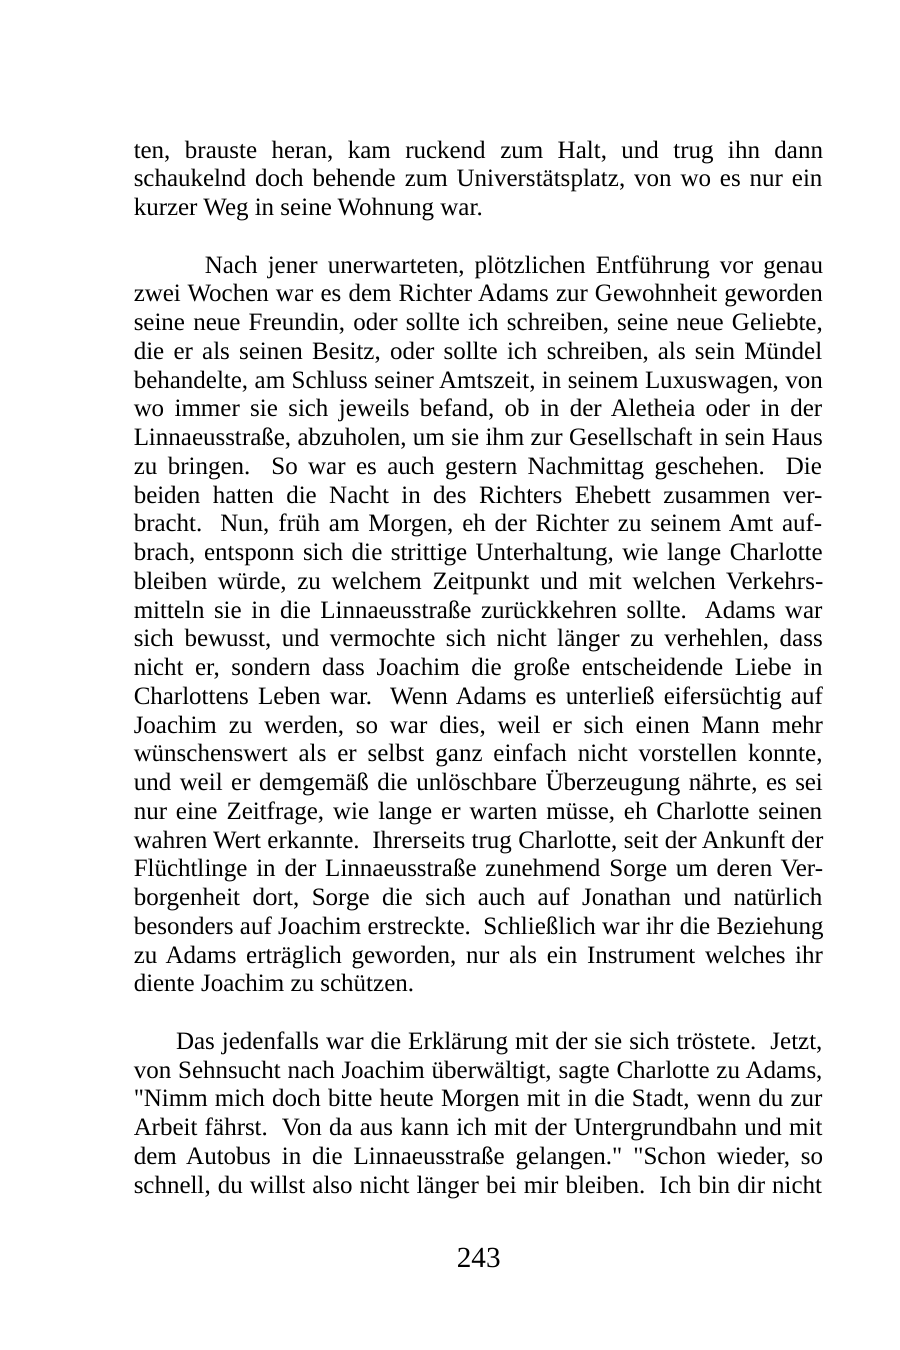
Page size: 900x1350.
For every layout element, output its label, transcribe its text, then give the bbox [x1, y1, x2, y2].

text ten, brauste heran, kam ruckend zum Halt, und trug ihn dann schaukelnd doch behende zum Universtätsplatz, von wo es nur ein kurzer Weg in seine Wohnung war. [133, 135, 823, 221]
text Nach jener unerwarteten, plötzlichen Entführung vor genau zwei Wochen war es dem Richter Adams zur Gewohnheit geworden seine neue Freundin, oder sollte ich schreiben, seine neue Geliebte, die er als seinen Besitz, oder sollte ich schreiben, als sein Mündel behandelte, am Schluss seiner Amtszeit, in seinem Luxuswagen, von wo immer sie sich jeweils befand, ob in der Aletheia oder in der Linnaeusstraße, abzuholen, um sie ihm zur Gesellschaft in sein Haus zu bringen. So war es auch gestern Nachmittag geschehen. Die beiden hatten die Nacht in des Richters Ehebett zusammen ver-bracht. Nun, früh am Morgen, eh der Richter zu seinem Amt auf-brach, entsponn sich die strittige Unterhaltung, wie lange Charlotte bleiben würde, zu welchem Zeitpunkt und mit welchen Verkehrs-mitteln sie in die Linnaeusstraße zurückkehren sollte. Adams war sich bewusst, und vermochte sich nicht länger zu verhehlen, dass nicht er, sondern dass Joachim die große entscheidende Liebe in Charlottens Leben war. Wenn Adams es unterließ eifersüchtig auf Joachim zu werden, so war dies, weil er sich einen Mann mehr wünschenswert als er selbst ganz einfach nicht vorstellen konnte, und weil er demgemäß die unlöschbare Überzeugung nährte, es sei nur eine Zeitfrage, wie lange er warten müsse, eh Charlotte seinen wahren Wert erkannte. Ihrerseits trug Charlotte, seit der Ankunft der Flüchtlinge in der Linnaeusstraße zunehmend Sorge um deren Ver-borgenheit dort, Sorge die sich auch auf Jonathan und natürlich besonders auf Joachim erstreckte. Schließlich war ihr die Beziehung zu Adams erträglich geworden, nur als ein Instrument welches ihr diente Joachim zu schützen. [133, 250, 823, 997]
text Das jedenfalls war die Erklärung mit der sie sich tröstete. Jetzt, von Sehnsucht nach Joachim überwältigt, sagte Charlotte zu Adams, "Nimm mich doch bitte heute Morgen mit in die Stadt, wenn du zur Arbeit fährst. Von da aus kann ich mit der Untergrundbahn und mit dem Autobus in die Linnaeusstraße gelangen." "Schon wieder, so schnell, du willst also nicht länger bei mir bleiben. Ich bin dir nicht [133, 1026, 823, 1198]
